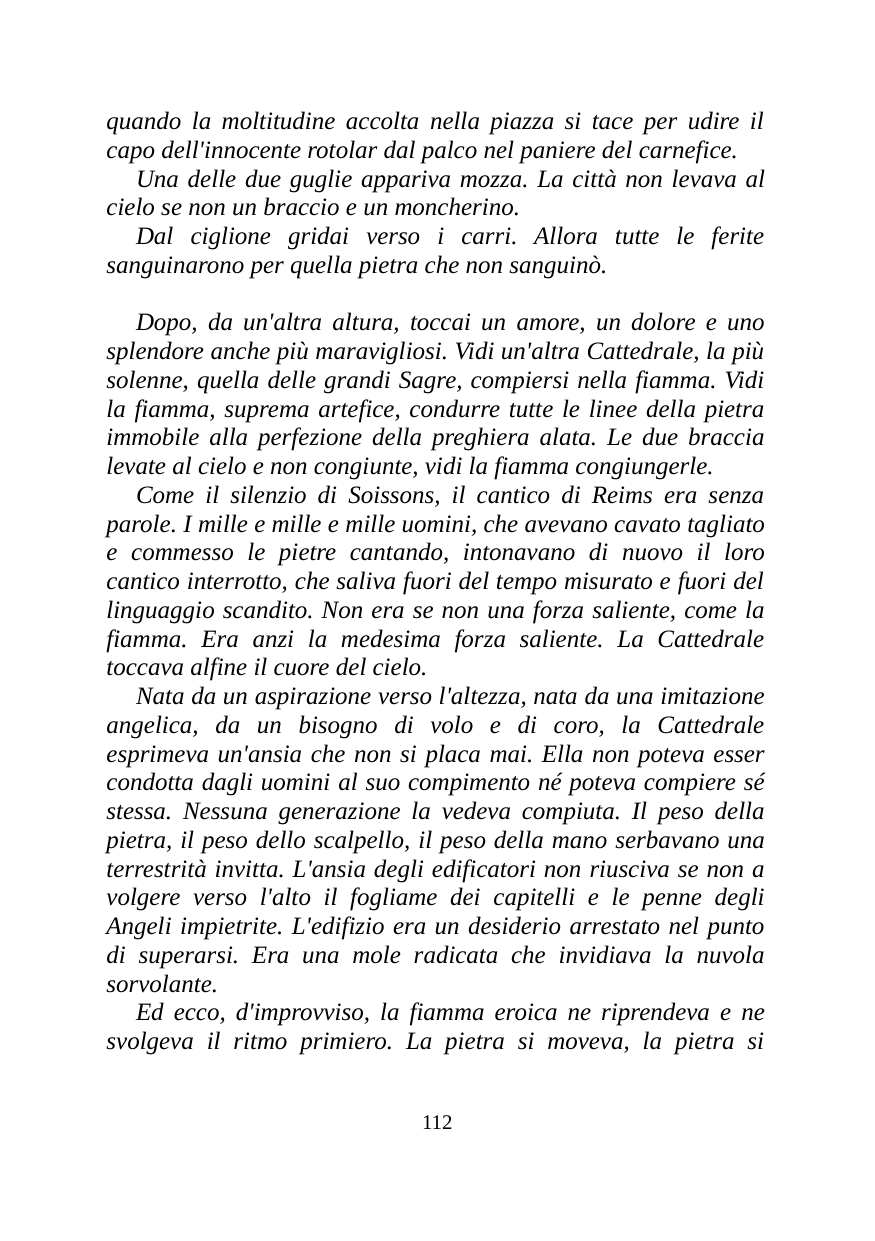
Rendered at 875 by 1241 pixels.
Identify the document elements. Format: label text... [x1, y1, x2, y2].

text Nata da un aspirazione verso l'altezza, nata da una imitazione angelica, da un bisogno di volo e di coro, la Cattedrale esprimeva un'ansia che non si placa mai. Ella non poteva esser condotta dagli uomini al suo compimento né poteva compiere sé stessa. Nessuna generazione la vedeva compiuta. Il peso della pietra, il peso dello scalpello, il peso della mano serbavano una terrestrità invitta. L'ansia degli edificatori non riusciva se non a volgere verso l'alto il fogliame dei capitelli e le penne degli Angeli impietrite. L'edifizio era un desiderio arrestato nel punto di superarsi. Era una mole radicata che invidiava la nuvola sorvolante. [106, 681, 768, 997]
text Dopo, da un'altra altura, toccai un amore, un dolore e uno splendore anche più maravigliosi. Vidi un'altra Cattedrale, la più solenne, quella delle grandi Sagre, compiersi nella fiamma. Vidi la fiamma, suprema artefice, condurre tutte le linee della pietra immobile alla perfezione della preghiera alata. Le due braccia levate al cielo e non congiunte, vidi la fiamma congiungerle. [106, 307, 768, 480]
text Una delle due guglie appariva mozza. La città non levava al cielo se non un braccio e un moncherino. [106, 164, 768, 221]
text Come il silenzio di Soissons, il cantico di Reims era senza parole. I mille e mille e mille uomini, che avevano cavato tagliato e commesso le pietre cantando, intonavano di nuovo il loro cantico interrotto, che saliva fuori del tempo misurato e fuori del linguaggio scandito. Non era se non una forza saliente, come la fiamma. Era anzi la medesima forza saliente. La Cattedrale toccava alfine il cuore del cielo. [106, 480, 768, 681]
text quando la moltitudine accolta nella piazza si tace per udire il capo dell'innocente rotolar dal palco nel paniere del carnefice. [106, 106, 768, 164]
text Dal ciglione gridai verso i carri. Allora tutte le ferite sanguinarono per quella pietra che non sanguinò. [106, 221, 768, 279]
text Ed ecco, d'improvviso, la fiamma eroica ne riprendeva e ne svolgeva il ritmo primiero. La pietra si moveva, la pietra si [106, 997, 768, 1055]
